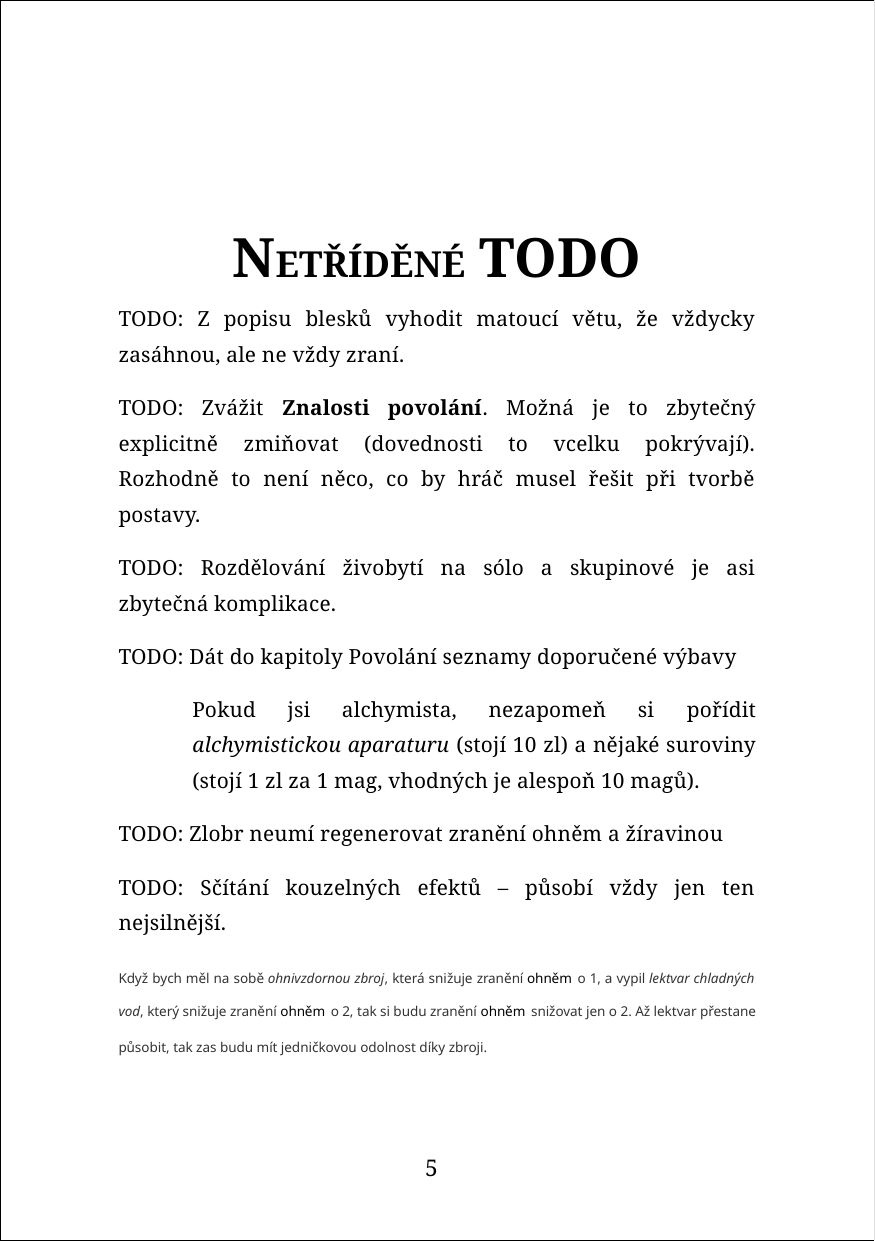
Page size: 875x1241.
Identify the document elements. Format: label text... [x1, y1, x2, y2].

text TODO: Z popisu blesků vyhodit matoucí větu, že vždycky zasáhnou, ale ne vždy zraní. [118, 304, 756, 368]
text TODO: Rozdělování živobytí na sólo a skupinové je asi zbytečná komplikace. [118, 553, 756, 617]
subtitle Netříděné TODO [118, 219, 756, 293]
text Pokud jsi alchymista, nezapomeň si pořídit alchymistickou aparaturu (stojí 10 zl) a nějaké suroviny (stojí 1 zl za 1 mag, vhodných je alespoň 10 magů). [192, 695, 756, 794]
text TODO: Zvážit Znalosti povolání. Možná je to zbytečný explicitně zmiňovat (dovednosti to vcelku pokrývají). Rozhodně to není něco, co by hráč musel řešit při tvorbě postavy. [118, 393, 756, 528]
text TODO: Sčítání kouzelných efektů – působí vždy jen ten nejsilnější. [118, 873, 756, 937]
text TODO: Zlobr neumí regenerovat zranění ohněm a žíravinou [118, 819, 756, 848]
text TODO: Dát do kapitoly Povolání seznamy doporučené výbavy [118, 642, 756, 670]
text Když bych měl na sobě ohnivzdornou zbroj, která snižuje zranění ohněm o 1, a vypil lektvar chladných vod, který snižuje zranění ohněm o 2, tak si budu zranění ohněm snižovat jen o 2. Až lektvar přestane působit, tak zas budu mít jedničkovou odolnost díky zbroji. [118, 961, 756, 1058]
